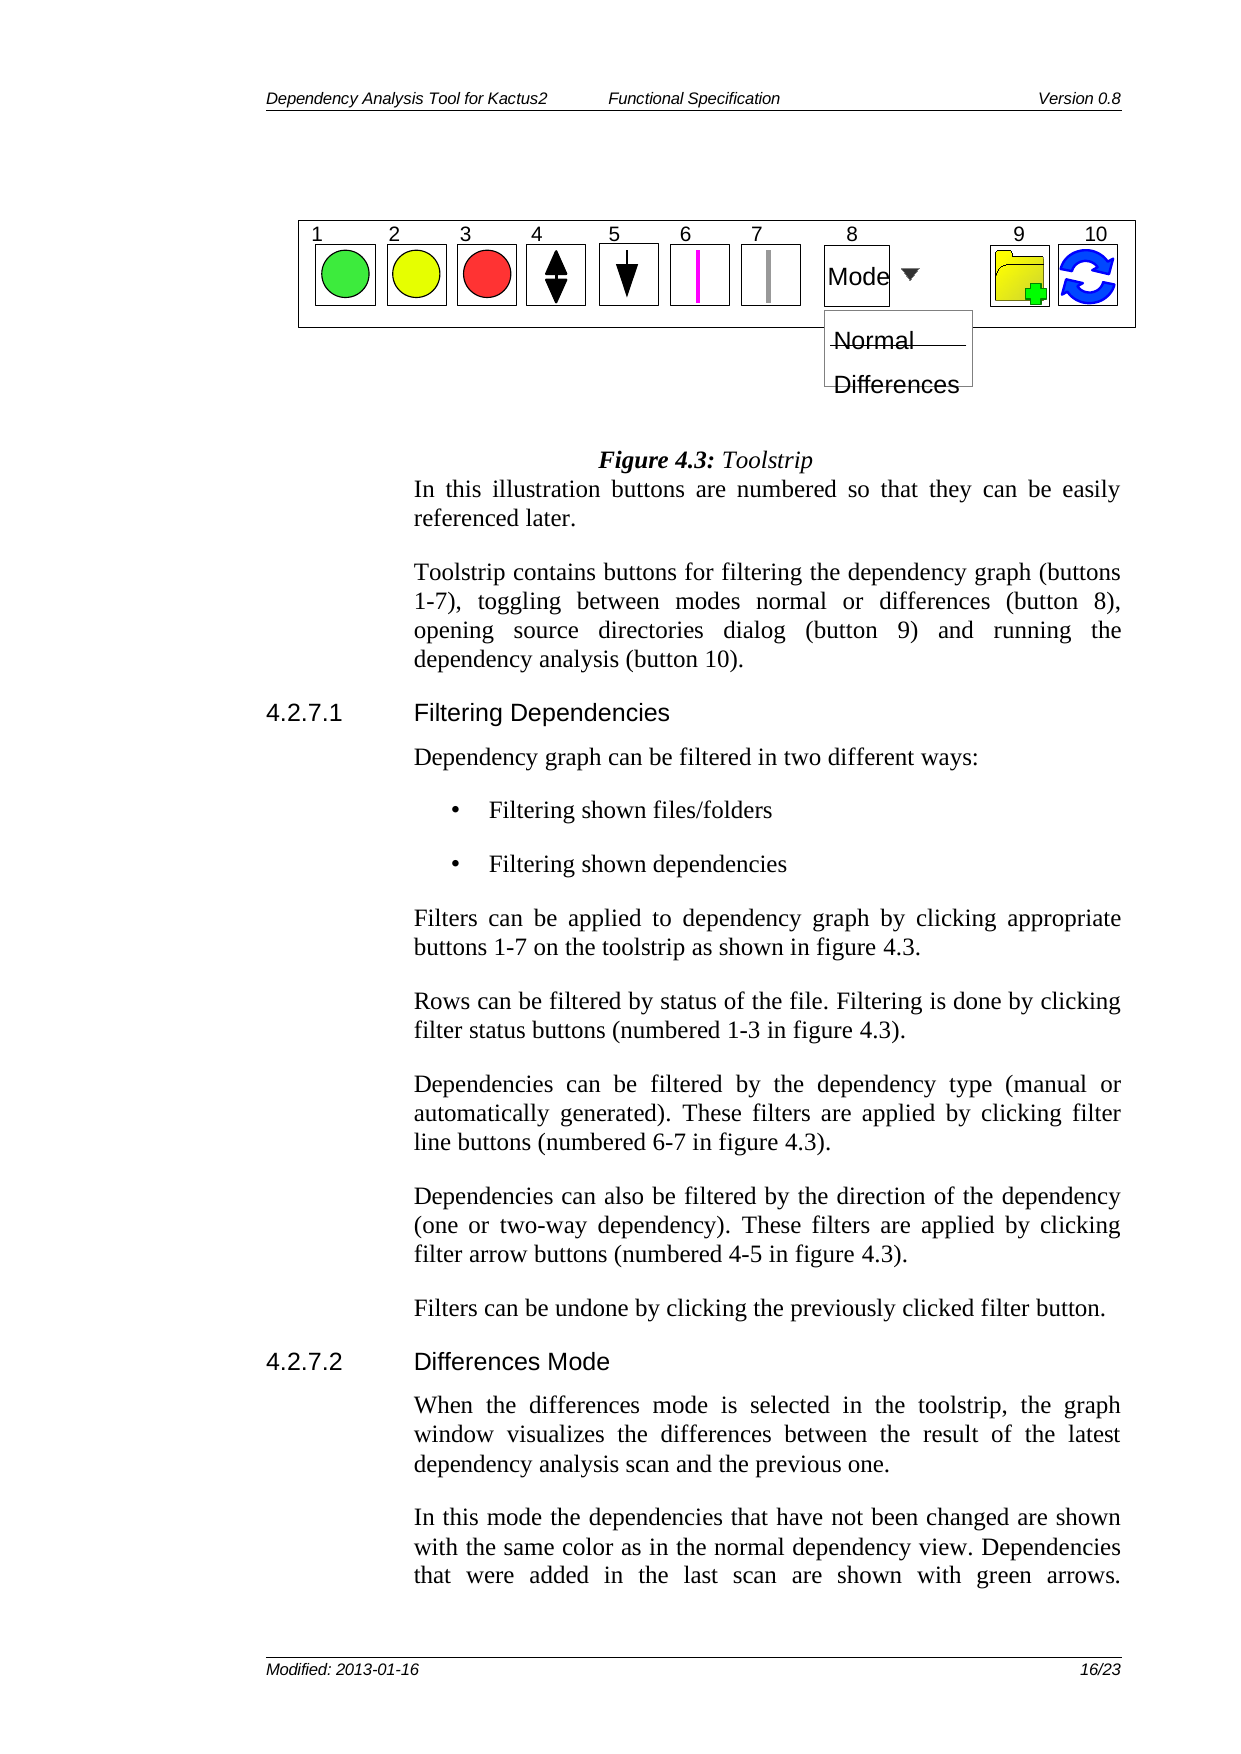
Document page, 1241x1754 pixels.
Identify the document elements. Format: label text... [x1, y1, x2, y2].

text Toolstrip contains buttons for filtering the dependency graph (buttons 1-7), toggling between modes normal or differences (button 8), opening source directories dialog (button 9) and running the dependency analysis (button 10). [413, 557, 1122, 673]
text [263, 198, 1151, 210]
text In this mode the dependencies that have not been changed are shown with the same color as in the normal dependency view. Dependencies that were added in the last scan are shown with green arrows. [413, 1502, 1122, 1589]
text Dependencies can be filtered by the dependency type (manual or automatically generated). These filters are applied by clicking filter line buttons (numbered 6-7 in figure 4.3). [413, 1069, 1122, 1156]
picture [995, 250, 1044, 301]
text Filters can be applied to dependency graph by clicking appropriate buttons 1-7 on the toolstrip as shown in figure 4.3. [413, 903, 1122, 961]
list Filtering shown files/folders [451, 795, 1122, 824]
text Figure 4.3: Toolstrip [263, 210, 1151, 474]
subtitle Differences Mode [266, 1347, 1122, 1376]
subtitle Filtering Dependencies [266, 698, 1122, 727]
text Dependencies can also be filtered by the direction of the dependency (one or two-way dependency). These filters are applied by clicking filter arrow buttons (numbered 4-5 in figure 4.3). [413, 1181, 1122, 1268]
text When the differences mode is selected in the toolstrip, the graph window visualizes the differences between the result of the latest dependency analysis scan and the previous one. [413, 1390, 1122, 1477]
list Filtering shown dependencies [451, 849, 1122, 878]
text In this illustration buttons are numbered so that they can be easily referenced later. [413, 474, 1122, 532]
text Filters can be undone by clicking the previously clicked filter button. [413, 1293, 1122, 1322]
text Dependency graph can be filtered in two different ways: [413, 742, 1122, 771]
text Rows can be filtered by status of the file. Filtering is done by clicking filter status buttons (numbered 1-3 in figure 4.3). [413, 986, 1122, 1044]
